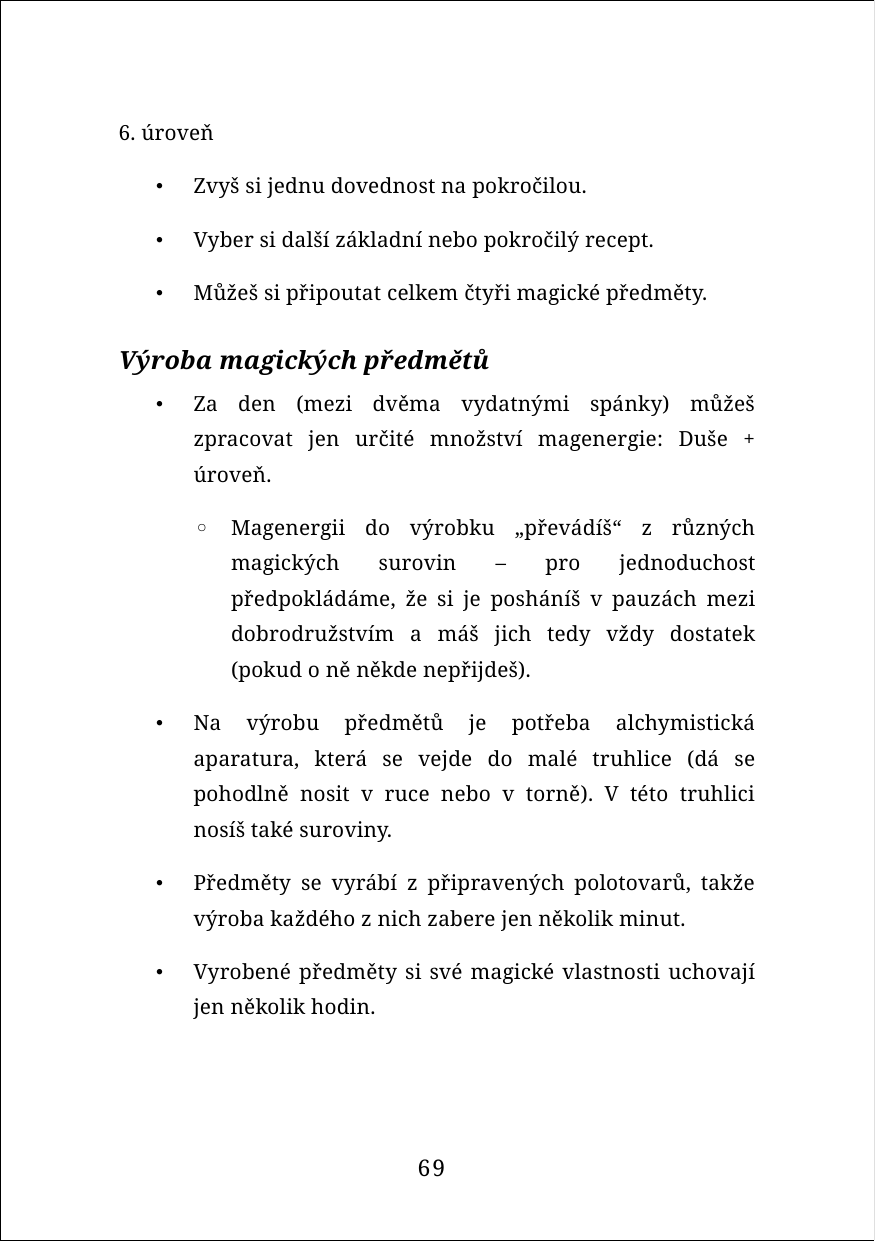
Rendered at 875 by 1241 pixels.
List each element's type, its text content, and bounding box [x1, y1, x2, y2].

list Magenergii do výrobku „převádíš“ z různých magických surovin – pro jednoduchost předpokládáme, že si je posháníš v pauzách mezi dobrodružstvím a máš jich tedy vždy dostatek (pokud o ně někde nepřijdeš). [193, 513, 756, 683]
subtitle Výroba magických předmětů [118, 343, 756, 377]
list Vyrobené předměty si své magické vlastnosti uchovají jen několik hodin. [156, 957, 756, 1021]
list Vyber si další základní nebo pokročilý recept. [156, 225, 756, 253]
text 6. úroveň [118, 118, 756, 147]
list Zvyš si jednu dovednost na pokročilou. [156, 171, 756, 200]
list Předměty se vyrábí z připravených polotovarů, takže výroba každého z nich zabere jen několik minut. [156, 868, 756, 932]
list Za den (mezi dvěma vydatnými spánky) můžeš zpracovat jen určité množství magenergie: Duše + úroveň. [156, 389, 756, 488]
list Na výrobu předmětů je potřeba alchymistická aparatura, která se vejde do malé truhlice (dá se pohodlně nosit v ruce nebo v torně). V této truhlici nosíš také suroviny. [156, 708, 756, 843]
list Můžeš si připoutat celkem čtyři magické předměty. [156, 278, 756, 306]
